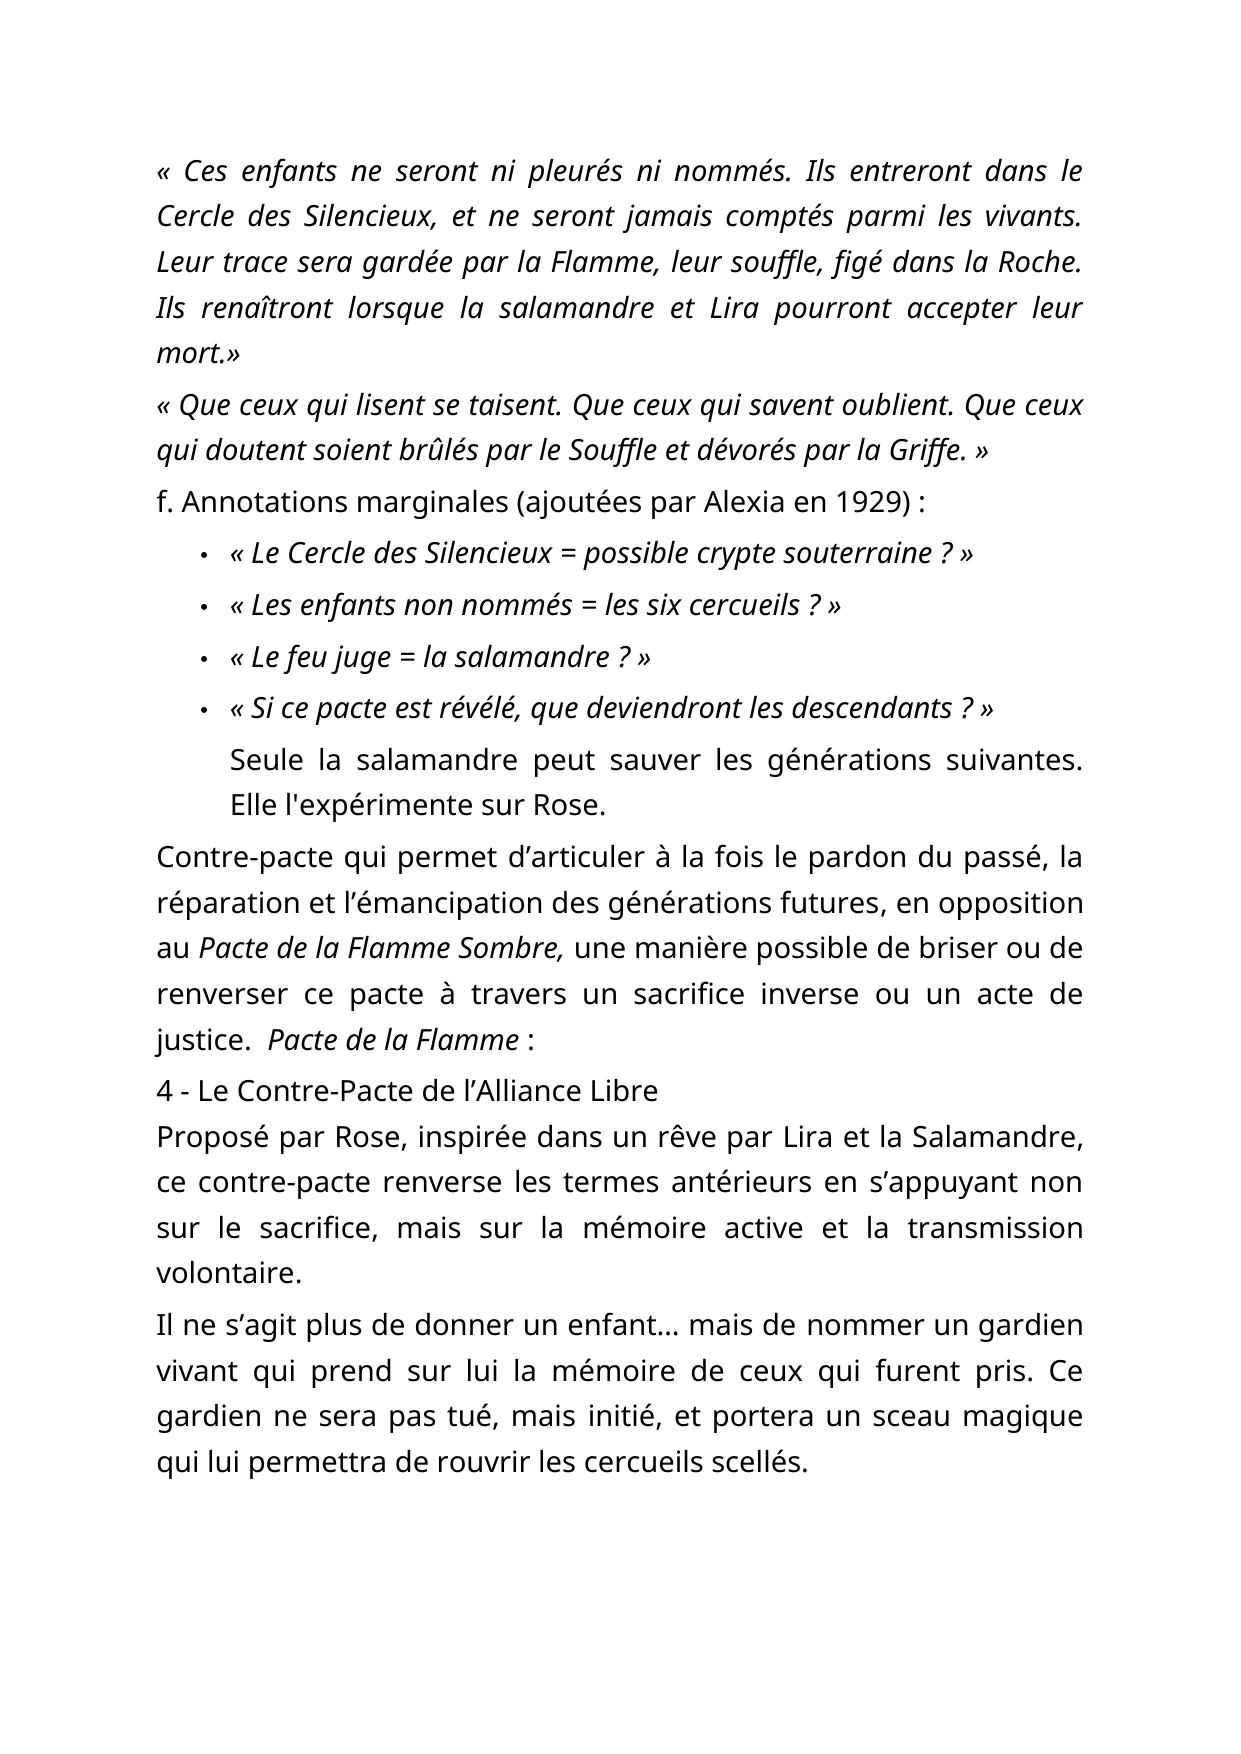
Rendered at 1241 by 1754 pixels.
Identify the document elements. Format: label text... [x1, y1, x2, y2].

subtitle 4 - Le Contre-Pacte de l’Alliance Libre [156, 1070, 1084, 1110]
list « Si ce pacte est révélé, que deviendront les descendants ? » [200, 687, 1084, 727]
text Contre-pacte qui permet d’articuler à la fois le pardon du passé, la réparation et l’émancipation des générations futures, en opposition au Pacte de la Flamme Sombre, une manière possible de briser ou de renverser ce pacte à travers un sacrifice inverse ou un acte de justice. Pacte de la Flamme : [156, 836, 1084, 1058]
text f. Annotations marginales (ajoutées par Alexia en 1929) : [156, 481, 1084, 521]
text « Que ceux qui lisent se taisent. Que ceux qui savent oublient. Que ceux qui doutent soient brûlés par le Souffle et dévorés par la Griffe. » [156, 384, 1084, 469]
list « Les enfants non nommés = les six cercueils ? » [200, 584, 1084, 624]
text Il ne s’agit plus de donner un enfant… mais de nommer un gardien vivant qui prend sur lui la mémoire de ceux qui furent pris. Ce gardien ne sera pas tué, mais initié, et portera un sceau magique qui lui permettra de rouvrir les cercueils scellés. [156, 1304, 1084, 1481]
text « Ces enfants ne seront ni pleurés ni nommés. Ils entreront dans le Cercle des Silencieux, et ne seront jamais comptés parmi les vivants. Leur trace sera gardée par la Flamme, leur souffle, figé dans la Roche. Ils renaîtront lorsque la salamandre et Lira pourront accepter leur mort.» [156, 150, 1084, 372]
list Seule la salamandre peut sauver les générations suivantes. Elle l'expérimente sur Rose. [200, 739, 1084, 824]
list « Le Cercle des Silencieux = possible crypte souterraine ? » [200, 533, 1084, 572]
text Proposé par Rose, inspirée dans un rêve par Lira et la Salamandre, ce contre-pacte renverse les termes antérieurs en s’appuyant non sur le sacrifice, mais sur la mémoire active et la transmission volontaire. [156, 1116, 1084, 1292]
list « Le feu juge = la salamandre ? » [200, 636, 1084, 676]
